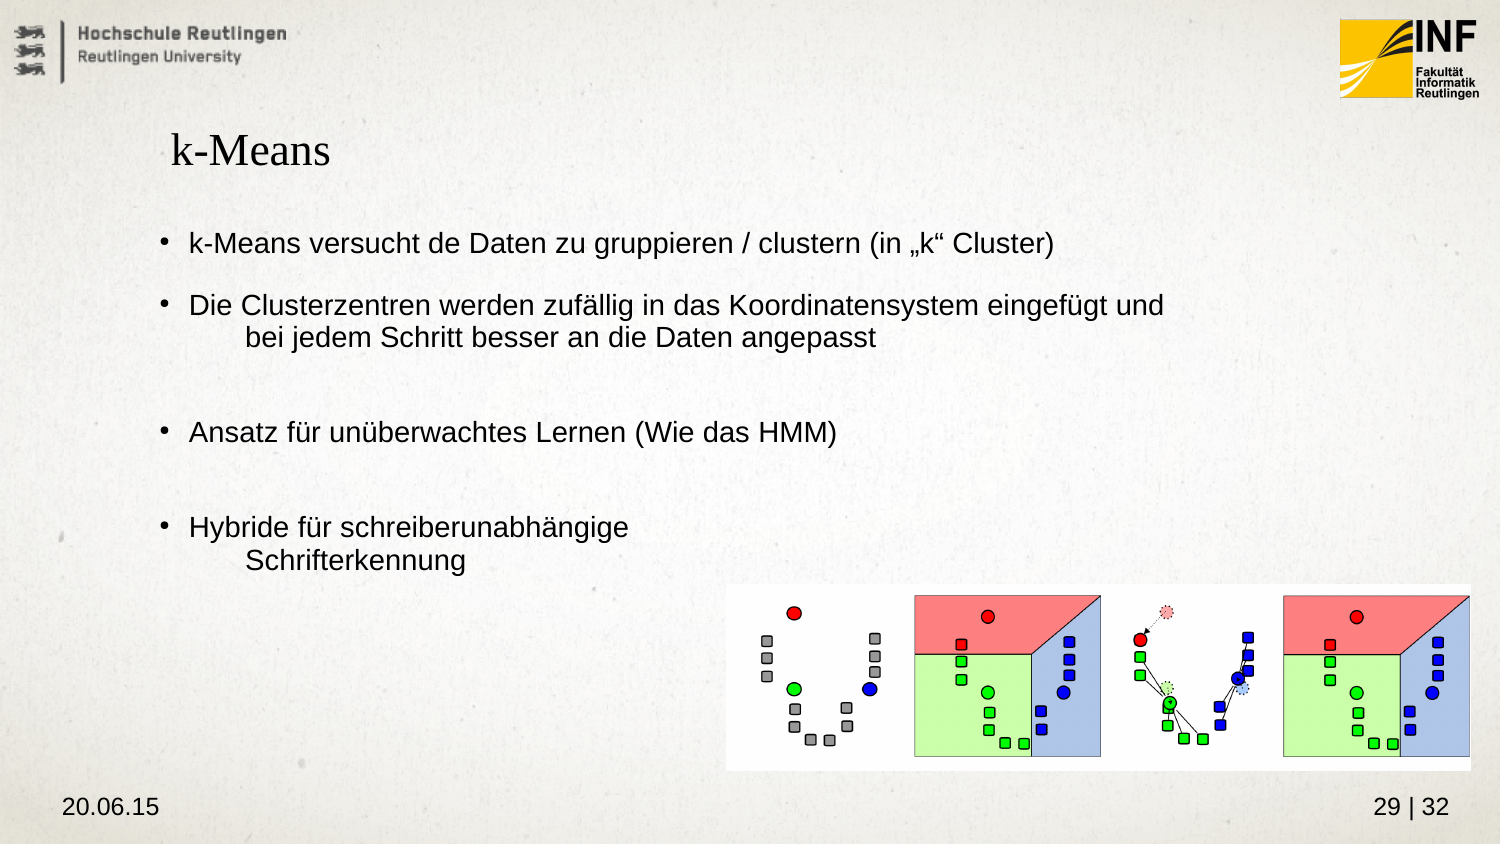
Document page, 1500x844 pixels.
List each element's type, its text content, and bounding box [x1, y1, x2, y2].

picture [0, 0, 1500, 844]
title k-Means [159, 106, 1341, 188]
list k-Means versucht de Daten zu gruppieren / clustern (in „k“ Cluster) Die Clusterzentren werden zufällig in das Koordinatensystem eingefügt und bei jedem Schritt besser an die Daten angepasst Ansatz für unüberwachtes Lernen (Wie das HMM) Hybride für schreiberunabhängige Schrifterkennung [159, 225, 1341, 731]
